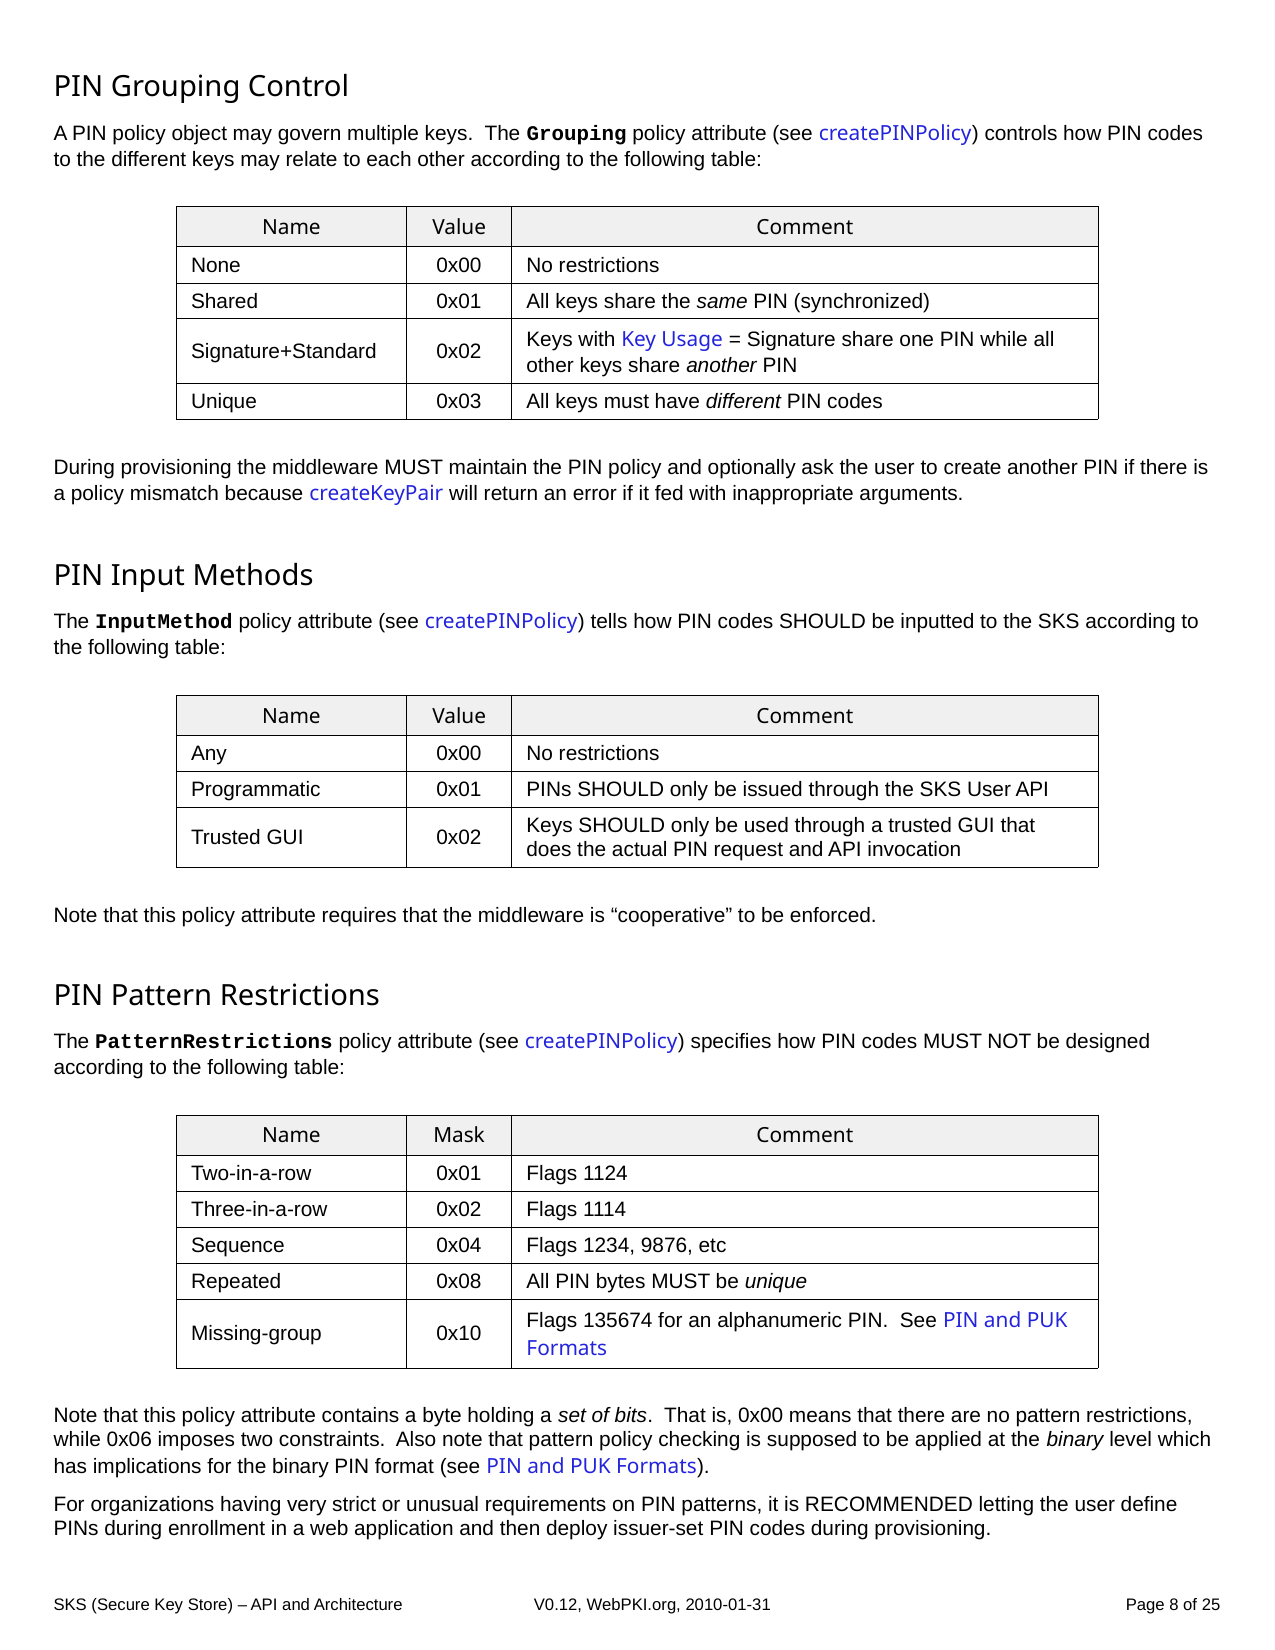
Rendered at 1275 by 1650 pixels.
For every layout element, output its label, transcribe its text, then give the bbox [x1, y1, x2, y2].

table_cell All keys must have different PIN codes [512, 384, 1098, 419]
table_cell No restrictions [512, 736, 1098, 771]
table_cell PINs SHOULD only be issued through the SKS User API [512, 772, 1098, 807]
table_header Mask [407, 1116, 511, 1155]
table_cell No restrictions [512, 247, 1098, 282]
table_header Comment [512, 696, 1098, 735]
table_cell 0x01 [407, 1156, 511, 1191]
table_cell None [177, 247, 406, 282]
table_cell Flags 1114 [512, 1192, 1098, 1227]
text For organizations having very strict or unusual requirements on PIN patterns, it is RECOMMENDED letting the user define PINs during enrollment in a web application and then deploy issuer-set PIN codes during provisioning. [53, 1491, 1221, 1539]
text Note that this policy attribute requires that the middleware is “cooperative” to be enforced. [53, 903, 1221, 927]
text A PIN policy object may govern multiple keys. The Grouping policy attribute (see createPINPolicy) controls how PIN codes to the different keys may relate to each other according to the following table: [53, 118, 1221, 194]
table_cell 0x00 [407, 736, 511, 771]
table_header Value [407, 696, 511, 735]
table_cell Any [177, 736, 406, 771]
text The PatternRestrictions policy attribute (see createPINPolicy) specifies how PIN codes MUST NOT be designed according to the following table: [53, 1026, 1221, 1103]
table_cell 0x00 [407, 247, 511, 282]
text During provisioning the middleware MUST maintain the PIN policy and optionally ask the user to create another PIN if there is a policy mismatch because createKeyPair will return an error if it fed with inappropriate arguments. [53, 454, 1221, 507]
table_header Value [407, 207, 511, 246]
table_cell Signature+Standard [177, 319, 406, 383]
table_cell Programmatic [177, 772, 406, 807]
table_cell 0x01 [407, 284, 511, 318]
table_header Name [177, 207, 406, 246]
table_cell Flags 1124 [512, 1156, 1098, 1191]
table_cell 0x10 [407, 1300, 511, 1367]
table_cell Two-in-a-row [177, 1156, 406, 1191]
table_header Comment [512, 1116, 1098, 1155]
table_cell 0x02 [407, 319, 511, 383]
subtitle PIN Pattern Restrictions [53, 974, 1221, 1014]
table_cell All keys share the same PIN (synchronized) [512, 284, 1098, 318]
table_cell 0x01 [407, 772, 511, 807]
table_cell Flags 135674 for an alphanumeric PIN. See PIN and PUK Formats [512, 1300, 1098, 1367]
table_cell Three-in-a-row [177, 1192, 406, 1227]
table_header Name [177, 1116, 406, 1155]
table_header Comment [512, 207, 1098, 246]
table_cell Keys with Key Usage = Signature share one PIN while all other keys share another PIN [512, 319, 1098, 383]
text Note that this policy attribute contains a byte holding a set of bits. That is, 0x00 means that there are no pattern restrictions, while 0x06 imposes two constraints. Also note that pattern policy checking is supposed to be applied at the binary level which has implications for the binary PIN format (see PIN and PUK Formats). [53, 1403, 1221, 1480]
subtitle PIN Input Methods [53, 554, 1221, 594]
subtitle PIN Grouping Control [53, 66, 1221, 105]
table_cell 0x02 [407, 1192, 511, 1227]
table_cell Sequence [177, 1228, 406, 1263]
table_cell All PIN bytes MUST be unique [512, 1264, 1098, 1299]
table_cell 0x03 [407, 384, 511, 419]
table_cell 0x04 [407, 1228, 511, 1263]
table_cell Missing-group [177, 1300, 406, 1367]
table_cell Unique [177, 384, 406, 419]
table_cell Repeated [177, 1264, 406, 1299]
table_cell 0x08 [407, 1264, 511, 1299]
text The InputMethod policy attribute (see createPINPolicy) tells how PIN codes SHOULD be inputted to the SKS according to the following table: [53, 606, 1221, 683]
table_cell Trusted GUI [177, 808, 406, 867]
table_cell Shared [177, 284, 406, 318]
table_cell Flags 1234, 9876, etc [512, 1228, 1098, 1263]
table_header Name [177, 696, 406, 735]
table_cell 0x02 [407, 808, 511, 867]
table_cell Keys SHOULD only be used through a trusted GUI that does the actual PIN request and API invocation [512, 808, 1098, 867]
